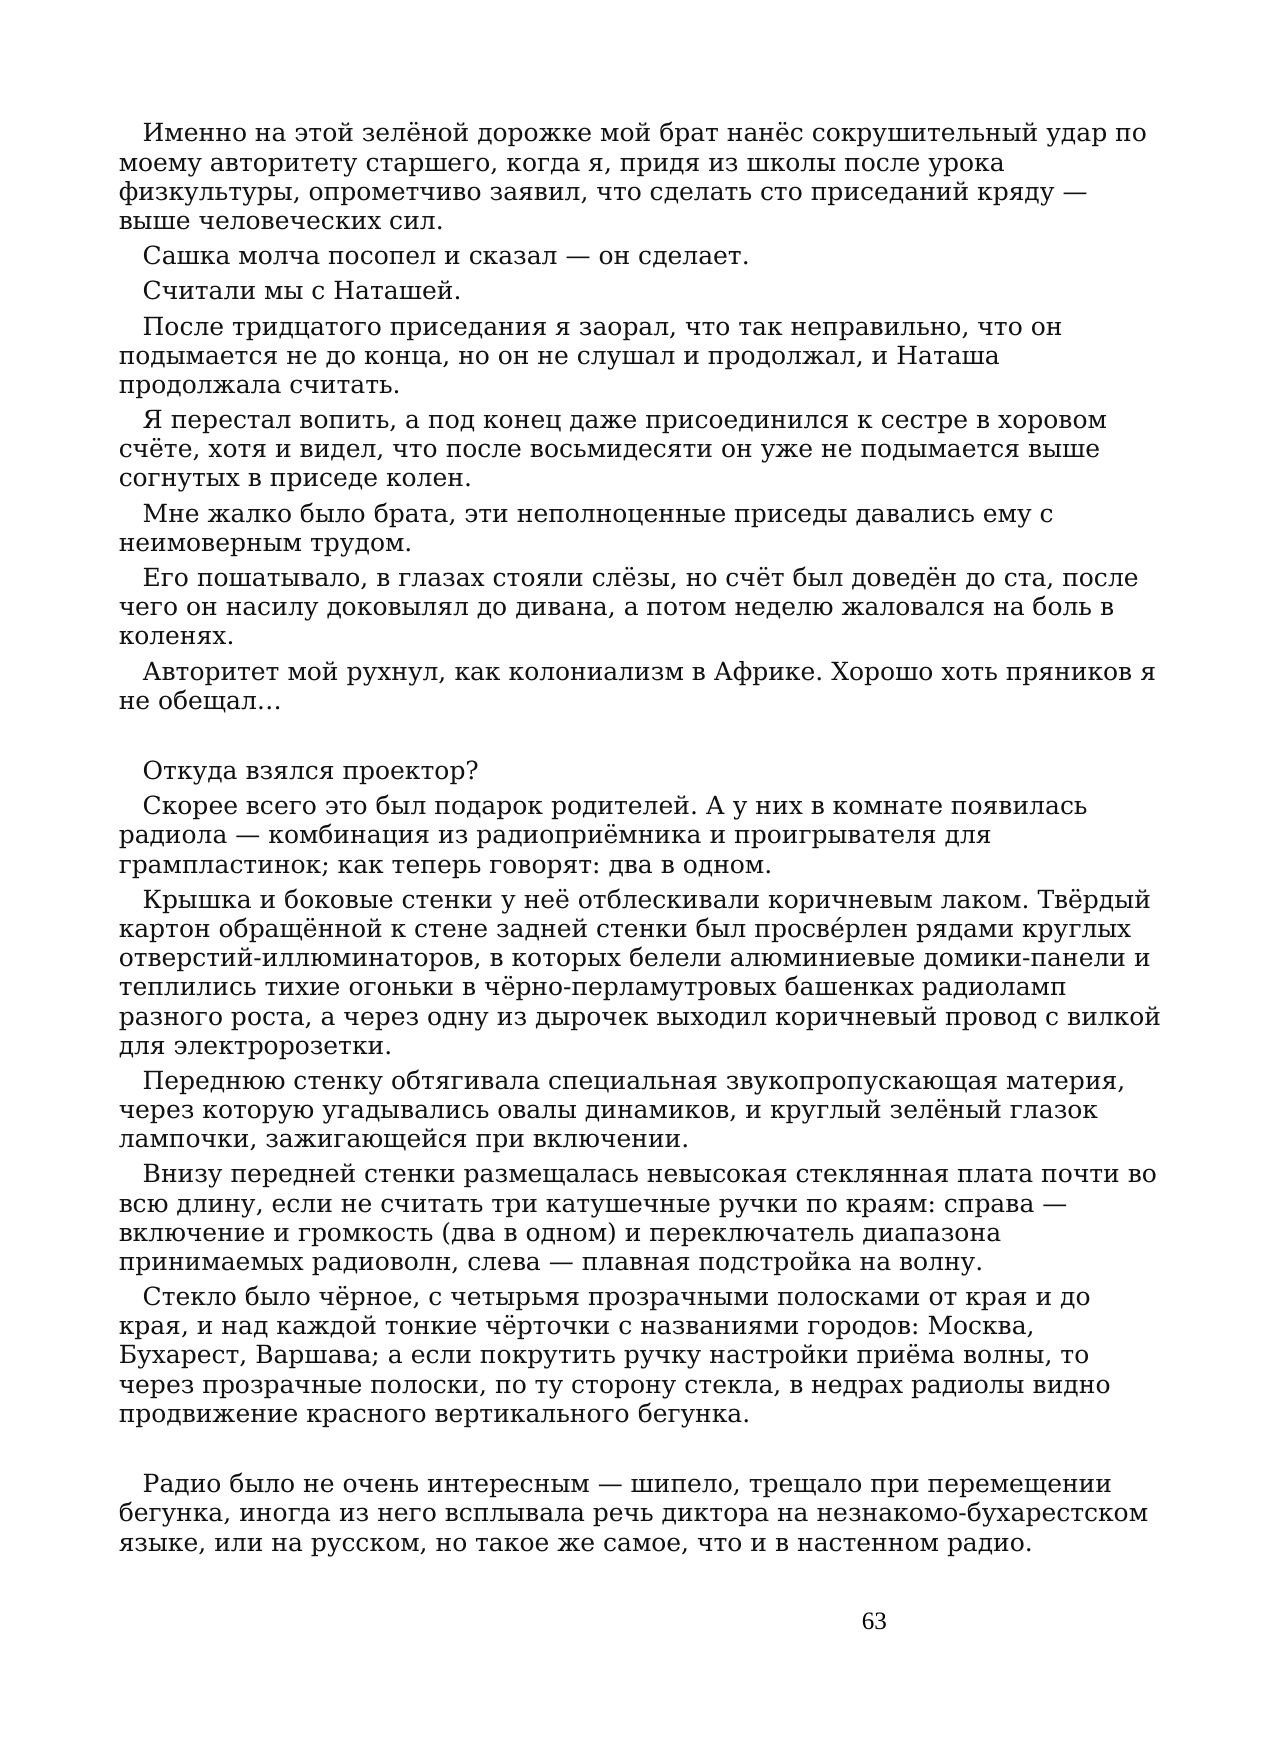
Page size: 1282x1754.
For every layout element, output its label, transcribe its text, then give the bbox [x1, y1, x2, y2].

text Именно на этой зелёной дорожке мой брат нанёс сокрушительный удар по моему авторитету старшего, когда я, придя из школы после урока физкультуры, опрометчиво заявил, что сделать сто приседаний кряду — выше человеческих сил. [118, 118, 1162, 235]
text Крышка и боковые стенки у неё отблескивали коричневым лаком. Твёрдый картон обращённой к стене задней стенки был просвéрлен рядами круглых отверстий-иллюминаторов, в которых белели алюминиевые домики-панели и теплились тихие огоньки в чёрно-перламутровых башенках радиоламп разного роста, а через одну из дырочек выходил коричневый провод с вилкой для электророзетки. [118, 885, 1162, 1060]
text Его пошатывало, в глазах стояли слёзы, но счёт был доведён до ста, после чего он насилу доковылял до дивана, а потом неделю жаловался на боль в коленях. [118, 563, 1162, 651]
text Я перестал вопить, а под конец даже присоединился к сестре в хоровом счёте, хотя и видел, что после восьмидесяти он уже не подымается выше согнутых в приседе колен. [118, 405, 1162, 493]
text Откуда взялся проектор? [118, 756, 1162, 785]
text Сашка молча посопел и сказал — он сделает. [118, 241, 1162, 270]
text После тридцатого приседания я заорал, что так неправильно, что он подымается не до конца, но он не слушал и продолжал, и Наташа продолжала считать. [118, 312, 1162, 399]
text Считали мы с Наташей. [118, 276, 1162, 306]
text Радио было не очень интересным — шипело, трещало при перемещении бегунка, иногда из него всплывала речь диктора на незнакомо-бухарестском языке, или на русском, но такое же самое, что и в настенном радио. [118, 1469, 1162, 1557]
text Авторитет мой рухнул, как колониализм в Африке. Хорошо хоть пряников я не обещал… [118, 657, 1162, 715]
text Внизу передней стенки размещалась невысокая стеклянная плата почти во всю длину, если не считать три катушечные ручки по краям: справа — включение и громкость (два в одном) и переключатель диапазона принимаемых радиоволн, слева — плавная подстройка на волну. [118, 1159, 1162, 1276]
text Стекло было чёрное, с четырьмя прозрачными полосками от края и до края, и над каждой тонкие чёрточки с названиями городов: Москва, Бухарест, Варшава; а если покрутить ручку настройки приёма волны, то через прозрачные полоски, по ту сторону стекла, в недрах радиолы видно продвижение красного вертикального бегунка. [118, 1282, 1162, 1428]
text Скорее всего это был подарок родителей. А у них в комнате появилась радиола — комбинация из радиоприёмника и проигрывателя для грампластинок; как теперь говорят: два в одном. [118, 791, 1162, 879]
text Мне жалко было брата, эти неполноценные приседы давались ему с неимоверным трудом. [118, 499, 1162, 557]
text Переднюю стенку обтягивала специальная звукопропускающая материя, через которую угадывались овалы динамиков, и круглый зелёный глазок лампочки, зажигающейся при включении. [118, 1066, 1162, 1153]
